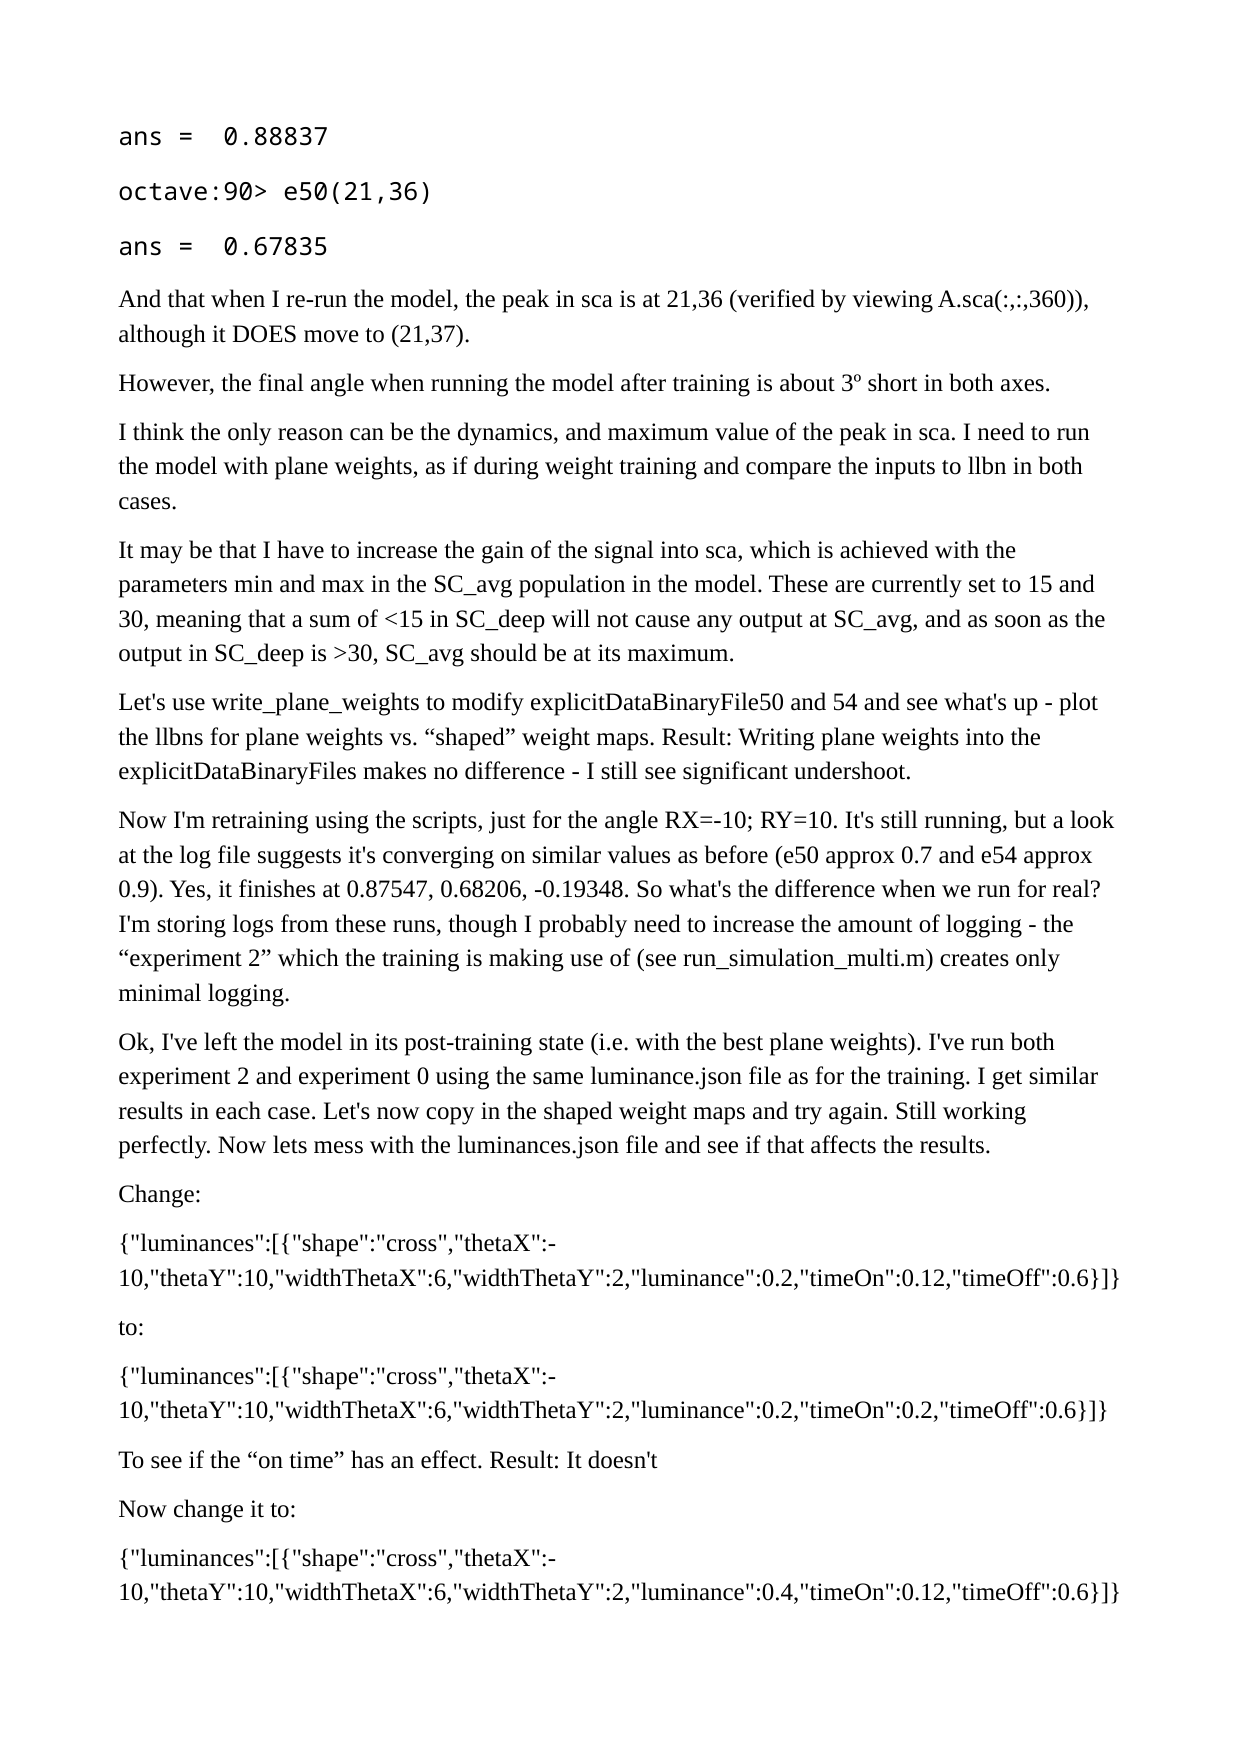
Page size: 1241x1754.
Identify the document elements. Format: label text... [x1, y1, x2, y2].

text to: [118, 1312, 1122, 1341]
text Change: [118, 1179, 1122, 1208]
text Now I'm retraining using the scripts, just for the angle RX=-10; RY=10. It's still running, but a look at the log file suggests it's converging on similar values as before (e50 approx 0.7 and e54 approx 0.9). Yes, it finishes at 0.87547, 0.68206, -0.19348. So what's the difference when we run for real? I'm storing logs from these runs, though I probably need to increase the amount of logging - the “experiment 2” which the training is making use of (see run_simulation_multi.m) creates only minimal logging. [118, 806, 1122, 1007]
text Now change it to: [118, 1494, 1122, 1522]
text To see if the “on time” has an effect. Result: It doesn't [118, 1445, 1122, 1473]
text It may be that I have to increase the gain of the signal into sca, which is achieved with the parameters min and max in the SC_avg population in the model. These are currently set to 15 and 30, meaning that a sum of <15 in SC_deep will not cause any output at SC_avg, and as soon as the output in SC_deep is >30, SC_avg should be at its maximum. [118, 535, 1122, 667]
text ans = 0.67835 [118, 229, 1122, 263]
text I think the only reason can be the dynamics, and maximum value of the peak in sca. I need to run the model with plane weights, as if during weight training and compare the inputs to llbn in both cases. [118, 417, 1122, 515]
text Let's use write_plane_weights to modify explicitDataBinaryFile50 and 54 and see what's up - plot the llbns for plane weights vs. “shaped” weight maps. Result: Writing plane weights into the explicitDataBinaryFiles makes no difference - I still see significant undershoot. [118, 687, 1122, 785]
text {"luminances":[{"shape":"cross","thetaX":-10,"thetaY":10,"widthThetaX":6,"widthThetaY":2,"luminance":0.2,"timeOn":0.12,"timeOff":0.6}]} [118, 1228, 1122, 1292]
text {"luminances":[{"shape":"cross","thetaX":-10,"thetaY":10,"widthThetaX":6,"widthThetaY":2,"luminance":0.4,"timeOn":0.12,"timeOff":0.6}]} [118, 1543, 1122, 1606]
text However, the final angle when running the model after training is about 3º short in both axes. [118, 368, 1122, 397]
text octave:90> e50(21,36) [118, 173, 1122, 208]
text {"luminances":[{"shape":"cross","thetaX":-10,"thetaY":10,"widthThetaX":6,"widthThetaY":2,"luminance":0.2,"timeOn":0.2,"timeOff":0.6}]} [118, 1361, 1122, 1424]
text Ok, I've left the model in its post-training state (i.e. with the best plane weights). I've run both experiment 2 and experiment 0 using the same luminance.json file as for the training. I get similar results in each case. Let's now copy in the shaped weight maps and try again. Still working perfectly. Now lets mess with the luminances.json file and see if that affects the results. [118, 1027, 1122, 1159]
text ans = 0.88837 [118, 118, 1122, 152]
text And that when I re-run the model, the peak in sca is at 21,36 (verified by viewing A.sca(:,:,360)), although it DOES move to (21,37). [118, 284, 1122, 348]
